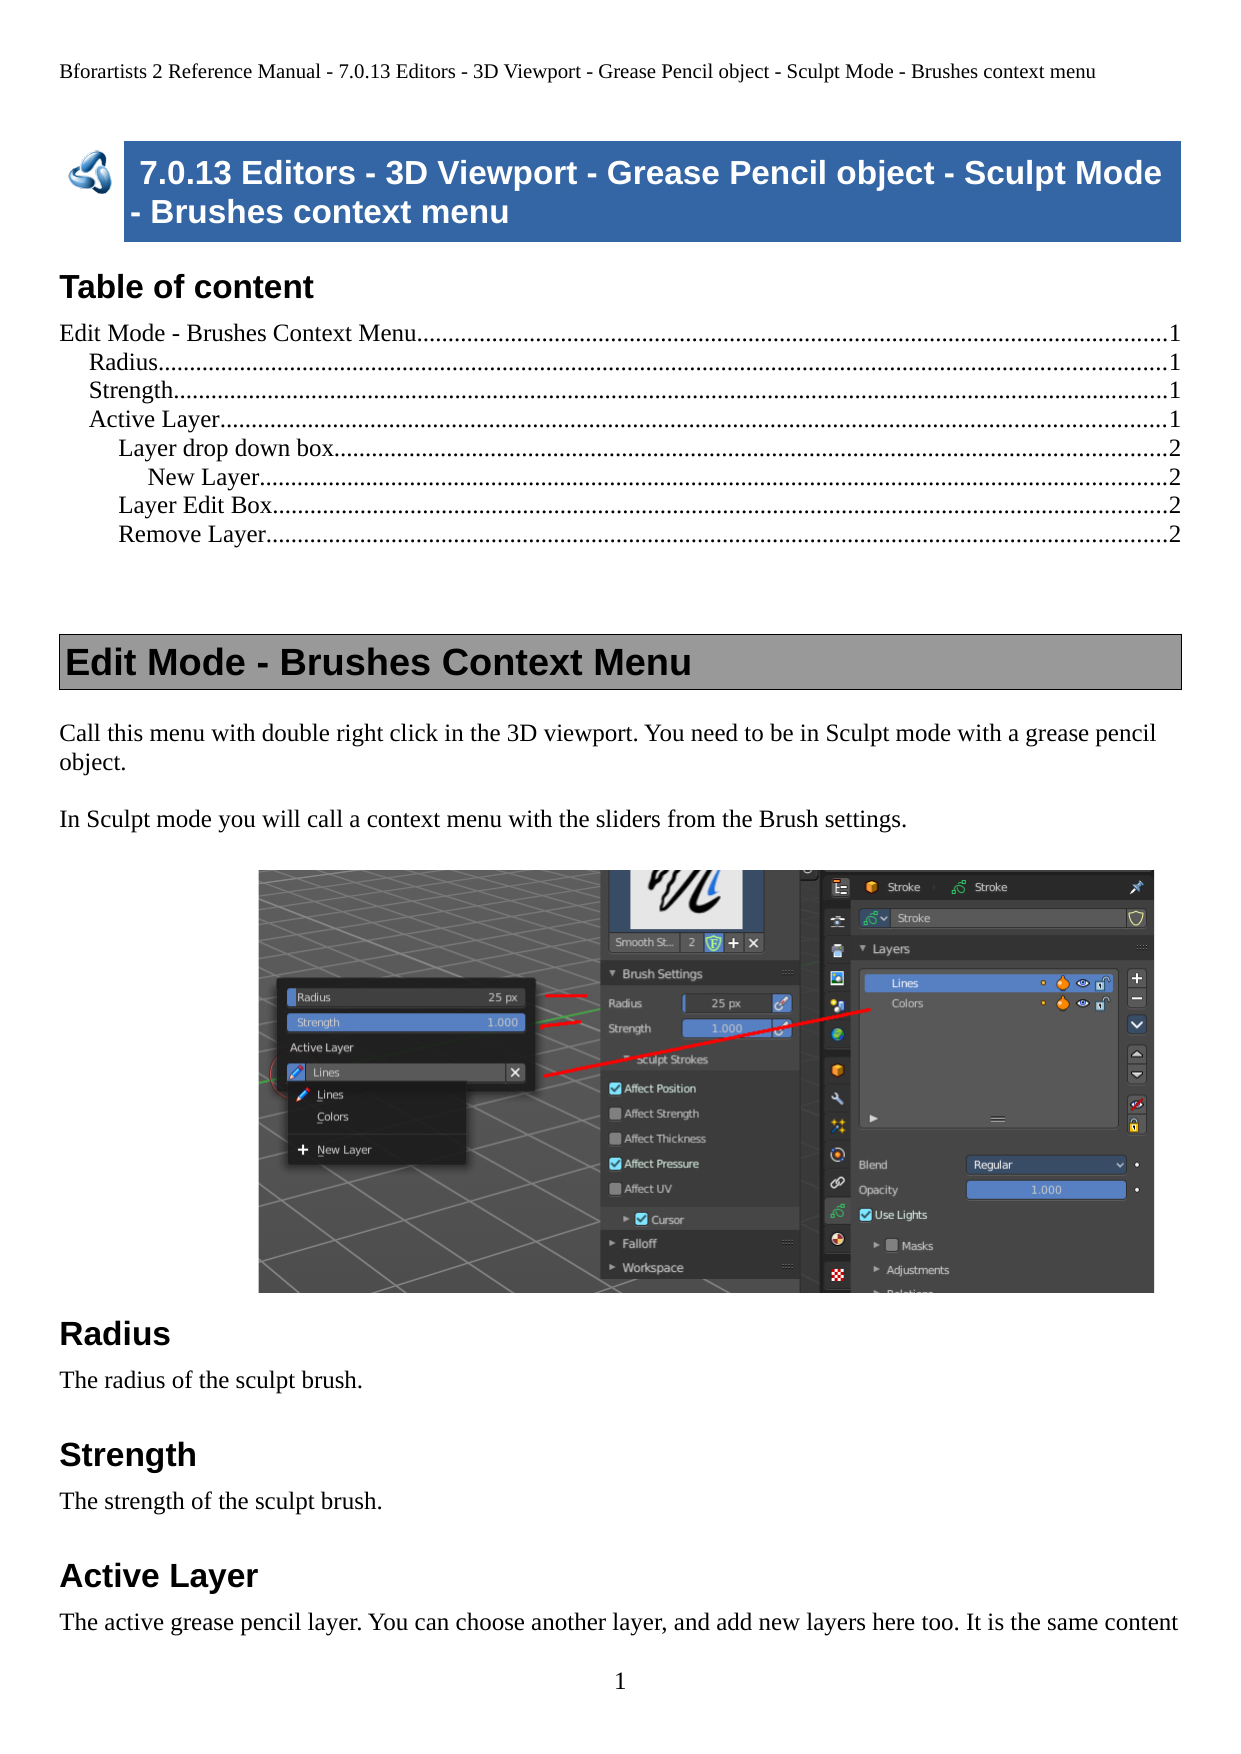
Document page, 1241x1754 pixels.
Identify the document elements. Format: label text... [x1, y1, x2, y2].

text Active Layer 1 [88, 404, 1181, 433]
text The strength of the sculpt brush. [59, 1486, 1181, 1515]
picture [65, 147, 114, 197]
subtitle Strength [59, 1435, 1181, 1474]
text Call this menu with double right click in the 3D viewport. You need to be in Sculpt mode with a grease pencil object. [59, 718, 1181, 776]
subtitle Table of content [59, 267, 1181, 305]
text Radius 1 [88, 347, 1181, 375]
text Remove Layer 2 [118, 519, 1181, 548]
text Layer drop down box 2 [118, 433, 1181, 462]
text Edit Mode - Brushes Context Menu 1 [59, 318, 1181, 347]
text Layer Edit Box 2 [118, 490, 1181, 519]
text The radius of the sculpt brush. [59, 1365, 1181, 1394]
table_header [59, 141, 124, 242]
subtitle Active Layer [59, 1556, 1181, 1595]
table_header 7.0.13 Editors - 3D Viewport - Grease Pencil object - Sculpt Mode - Brushes context menu [124, 141, 1181, 242]
table_header Edit Mode - Brushes Context Menu [60, 635, 1181, 689]
text In Sculpt mode you will call a context menu with the sliders from the Brush settings. [59, 804, 1181, 833]
subtitle Radius [59, 1314, 1181, 1353]
text The active grease pencil layer. You can choose another layer, and add new layers here too. It is the same content [59, 1607, 1181, 1636]
text New Layer 2 [147, 462, 1181, 490]
picture [258, 870, 1155, 1293]
text Strength 1 [88, 375, 1181, 404]
